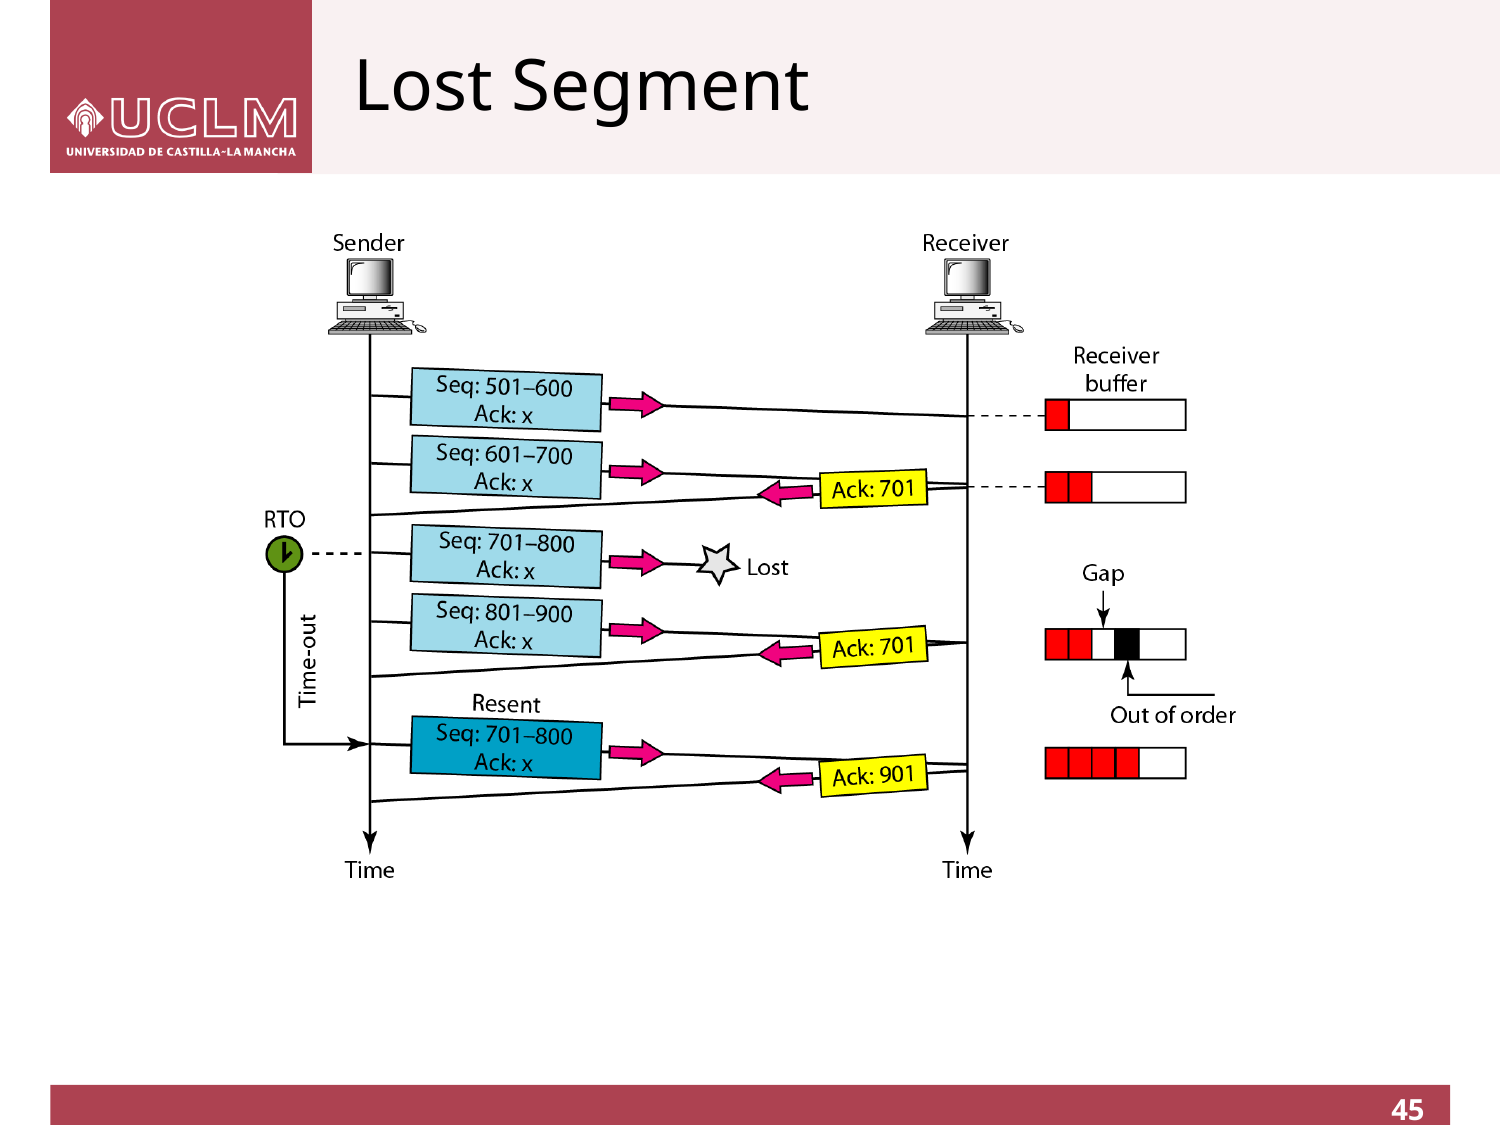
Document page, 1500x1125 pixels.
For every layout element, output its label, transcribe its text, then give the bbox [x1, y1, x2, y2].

picture [263, 230, 1236, 884]
title Lost Segment [353, 6, 1425, 168]
picture [50, 0, 312, 173]
